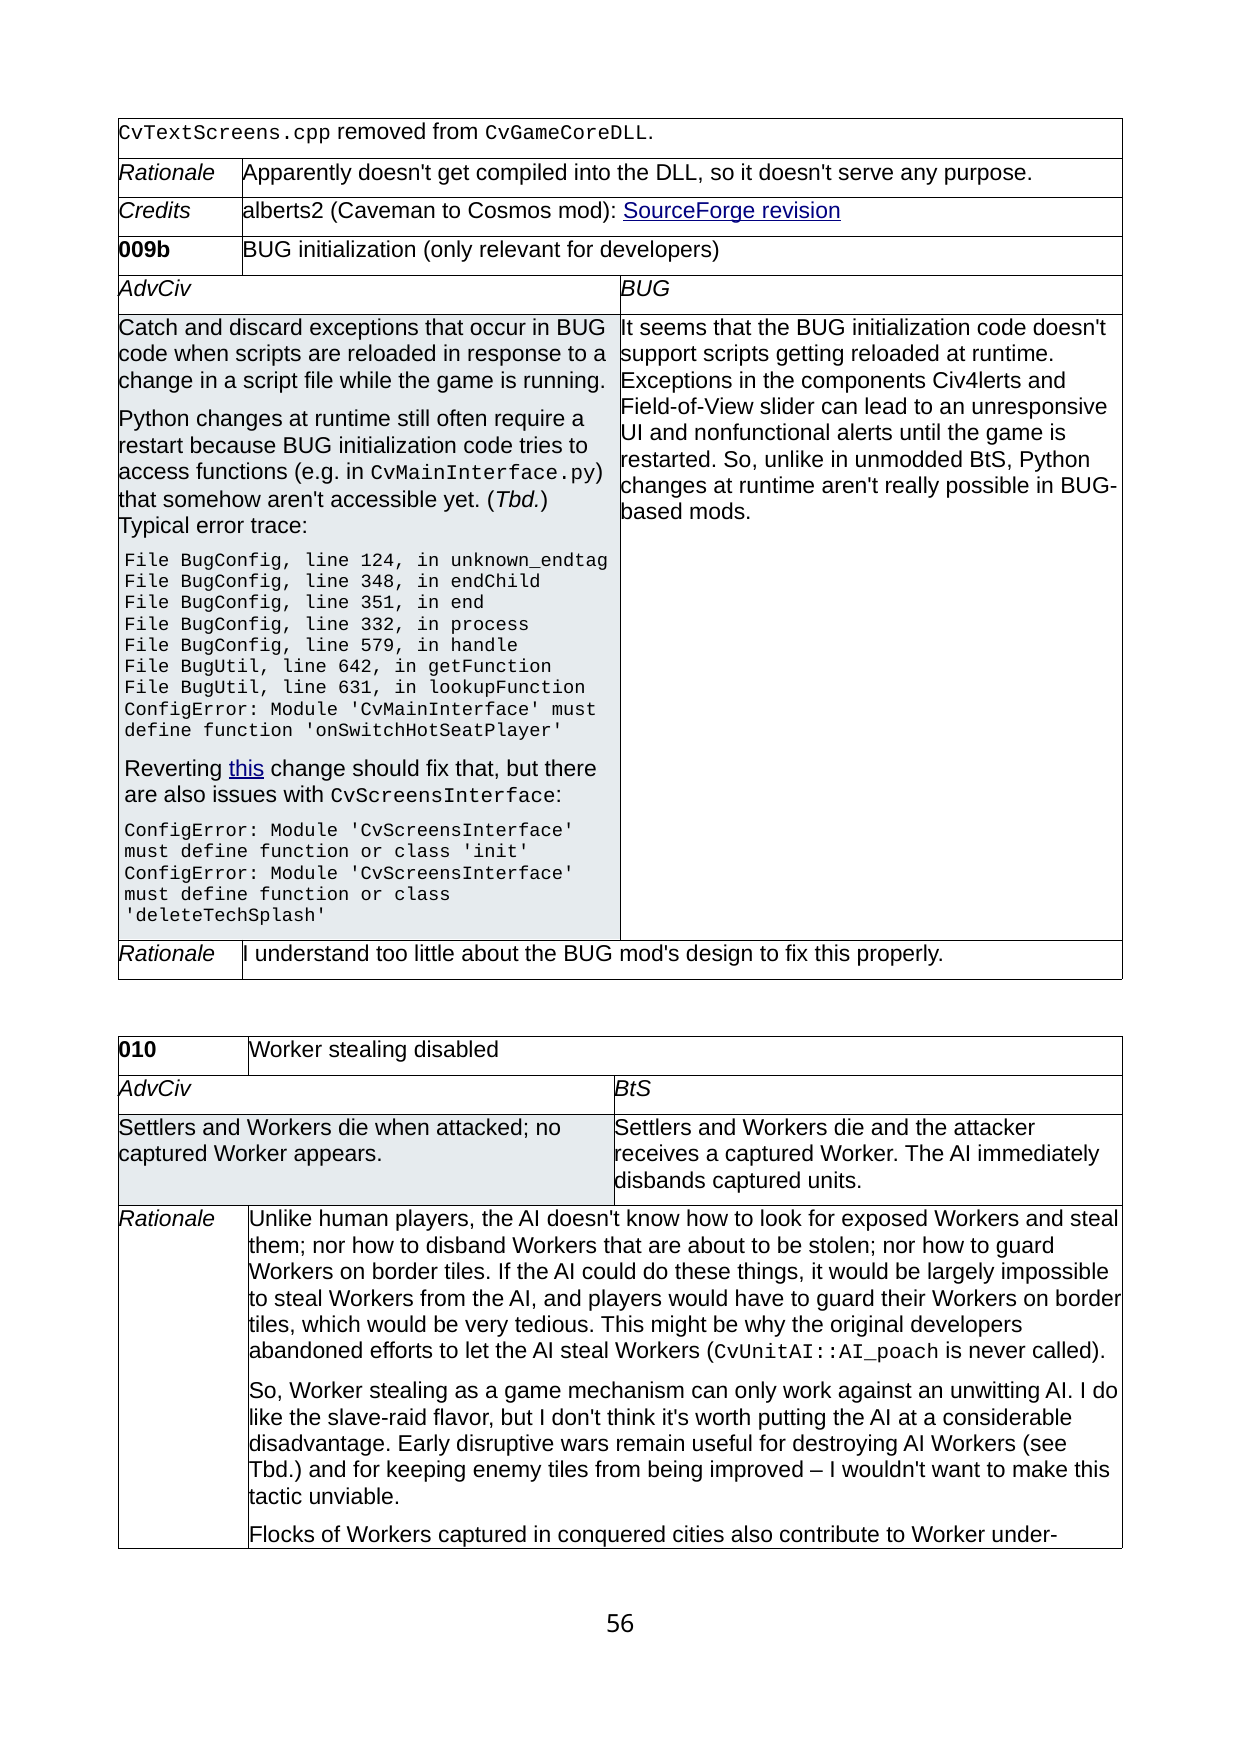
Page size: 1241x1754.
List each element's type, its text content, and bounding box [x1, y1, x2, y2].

table_cell 009b [119, 237, 242, 275]
table_cell Rationale [119, 1206, 248, 1548]
table_cell alberts2 (Caveman to Cosmos mod): SourceForge revision [243, 198, 1122, 236]
table_cell Rationale [119, 159, 242, 197]
table_cell BtS [615, 1076, 1122, 1114]
table_cell AdvCiv [119, 276, 620, 314]
table_cell CvTextScreens.cpp removed from CvGameCoreDLL. [119, 119, 1122, 158]
table_cell I understand too little about the BUG mod's design to fix this properly. [243, 941, 1122, 978]
table_cell Settlers and Workers die when attacked; no captured Worker appears. [119, 1115, 614, 1205]
table_cell Unlike human players, the AI doesn't know how to look for exposed Workers and steal them; nor how to disband Workers that are about to be stolen; nor how to guard Workers on border tiles. If the AI could do these things, it would be largely impossible to steal Workers from the AI, and players would have to guard their Workers on border tiles, which would be very tedious. This might be why the original developers abandoned efforts to let the AI steal Workers (CvUnitAI::AI_poach is never called). So, Worker stealing as a game mechanism can only work against an unwitting AI. I do like the slave-raid flavor, but I don't think it's worth putting the AI at a considerable disadvantage. Early disruptive wars remain useful for destroying AI Workers (see Tbd.) and for keeping enemy tiles from being improved – I wouldn't want to make this tactic unviable. Flocks of Workers captured in conquered cities also contribute to Worker under- [249, 1206, 1122, 1548]
table_cell It seems that the BUG initialization code doesn't support scripts getting reloaded at runtime. Exceptions in the components Civ4lerts and Field-of-View slider can lead to an unresponsive UI and nonfunctional alerts until the game is restarted. So, unlike in unmodded BtS, Python changes at runtime aren't really possible in BUG-based mods. [621, 315, 1122, 939]
table_cell BUG [621, 276, 1122, 314]
table_cell Rationale [119, 941, 242, 978]
table_header 010 [119, 1037, 248, 1075]
table_cell Settlers and Workers die and the attacker receives a captured Worker. The AI immediately disbands captured units. [615, 1115, 1122, 1205]
table_cell Catch and discard exceptions that occur in BUG code when scripts are reloaded in response to a change in a script file while the game is running. Python changes at runtime still often require a restart because BUG initialization code tries to access functions (e.g. in CvMainInterface.py) that somehow aren't accessible yet. (Tbd.) Typical error trace: File BugConfig, line 124, in unknown_endtag File BugConfig, line 348, in endChild File BugConfig, line 351, in end File BugConfig, line 332, in process File BugConfig, line 579, in handle File BugUtil, line 642, in getFunction File BugUtil, line 631, in lookupFunction ConfigError: Module 'CvMainInterface' must define function 'onSwitchHotSeatPlayer' Reverting this change should fix that, but there are also issues with CvScreensInterface: ConfigError: Module 'CvScreensInterface' must define function or class 'init' ConfigError: Module 'CvScreensInterface' must define function or class 'deleteTechSplash' [119, 315, 620, 939]
table_cell AdvCiv [119, 1076, 614, 1114]
table_cell Apparently doesn't get compiled into the DLL, so it doesn't serve any purpose. [243, 159, 1122, 197]
table_cell Credits [119, 198, 242, 236]
table_header Worker stealing disabled [249, 1037, 1122, 1075]
table_cell BUG initialization (only relevant for developers) [243, 237, 1122, 275]
